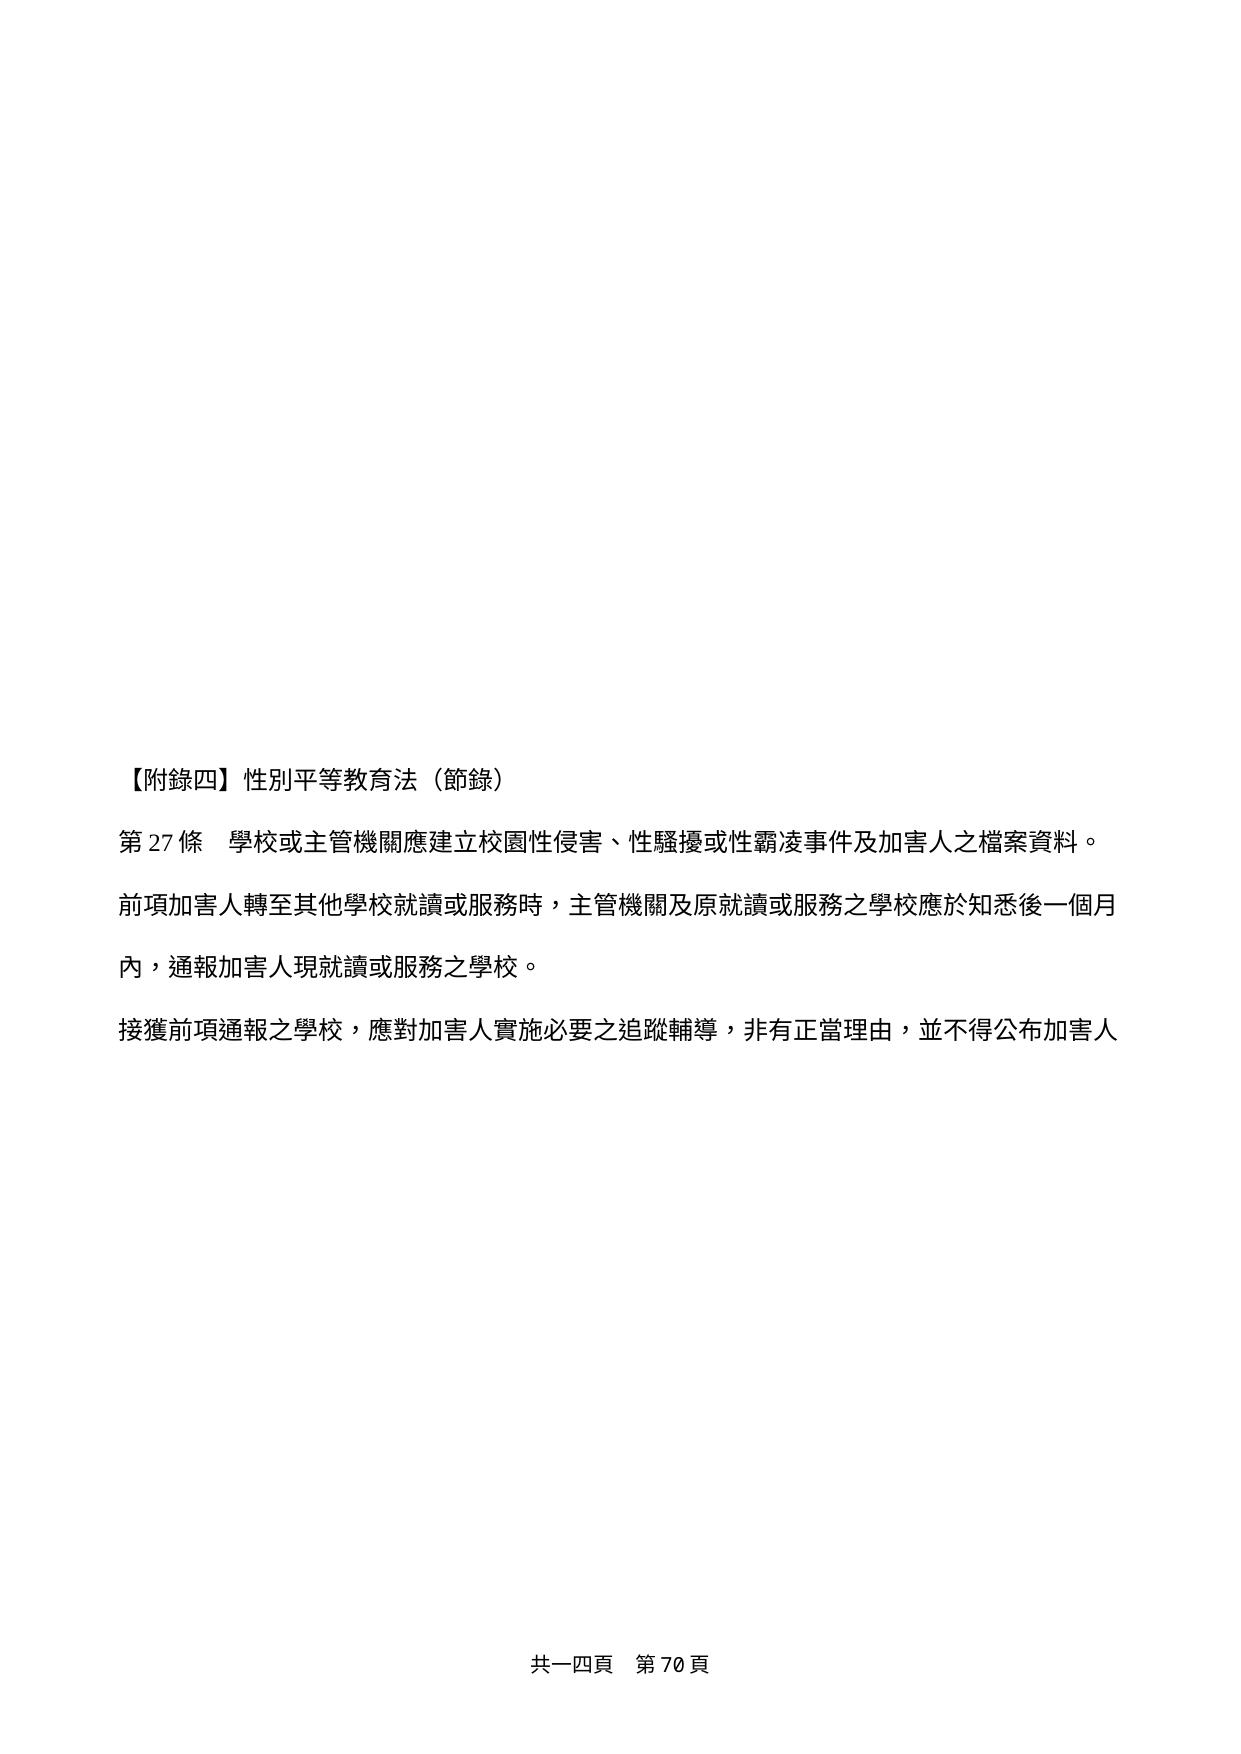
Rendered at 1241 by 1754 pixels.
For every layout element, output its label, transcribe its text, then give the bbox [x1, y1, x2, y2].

text 接獲前項通報之學校，應對加害人實施必要之追蹤輔導，非有正當理由，並不得公布加害人 [118, 987, 1122, 1049]
text 【附錄四】性別平等教育法（節錄） [118, 737, 1122, 799]
text 前項加害人轉至其他學校就讀或服務時，主管機關及原就讀或服務之學校應於知悉後一個月內，通報加害人現就讀或服務之學校。 [118, 862, 1122, 987]
text 第27條 學校或主管機關應建立校園性侵害、性騷擾或性霸凌事件及加害人之檔案資料。 [118, 799, 1122, 862]
